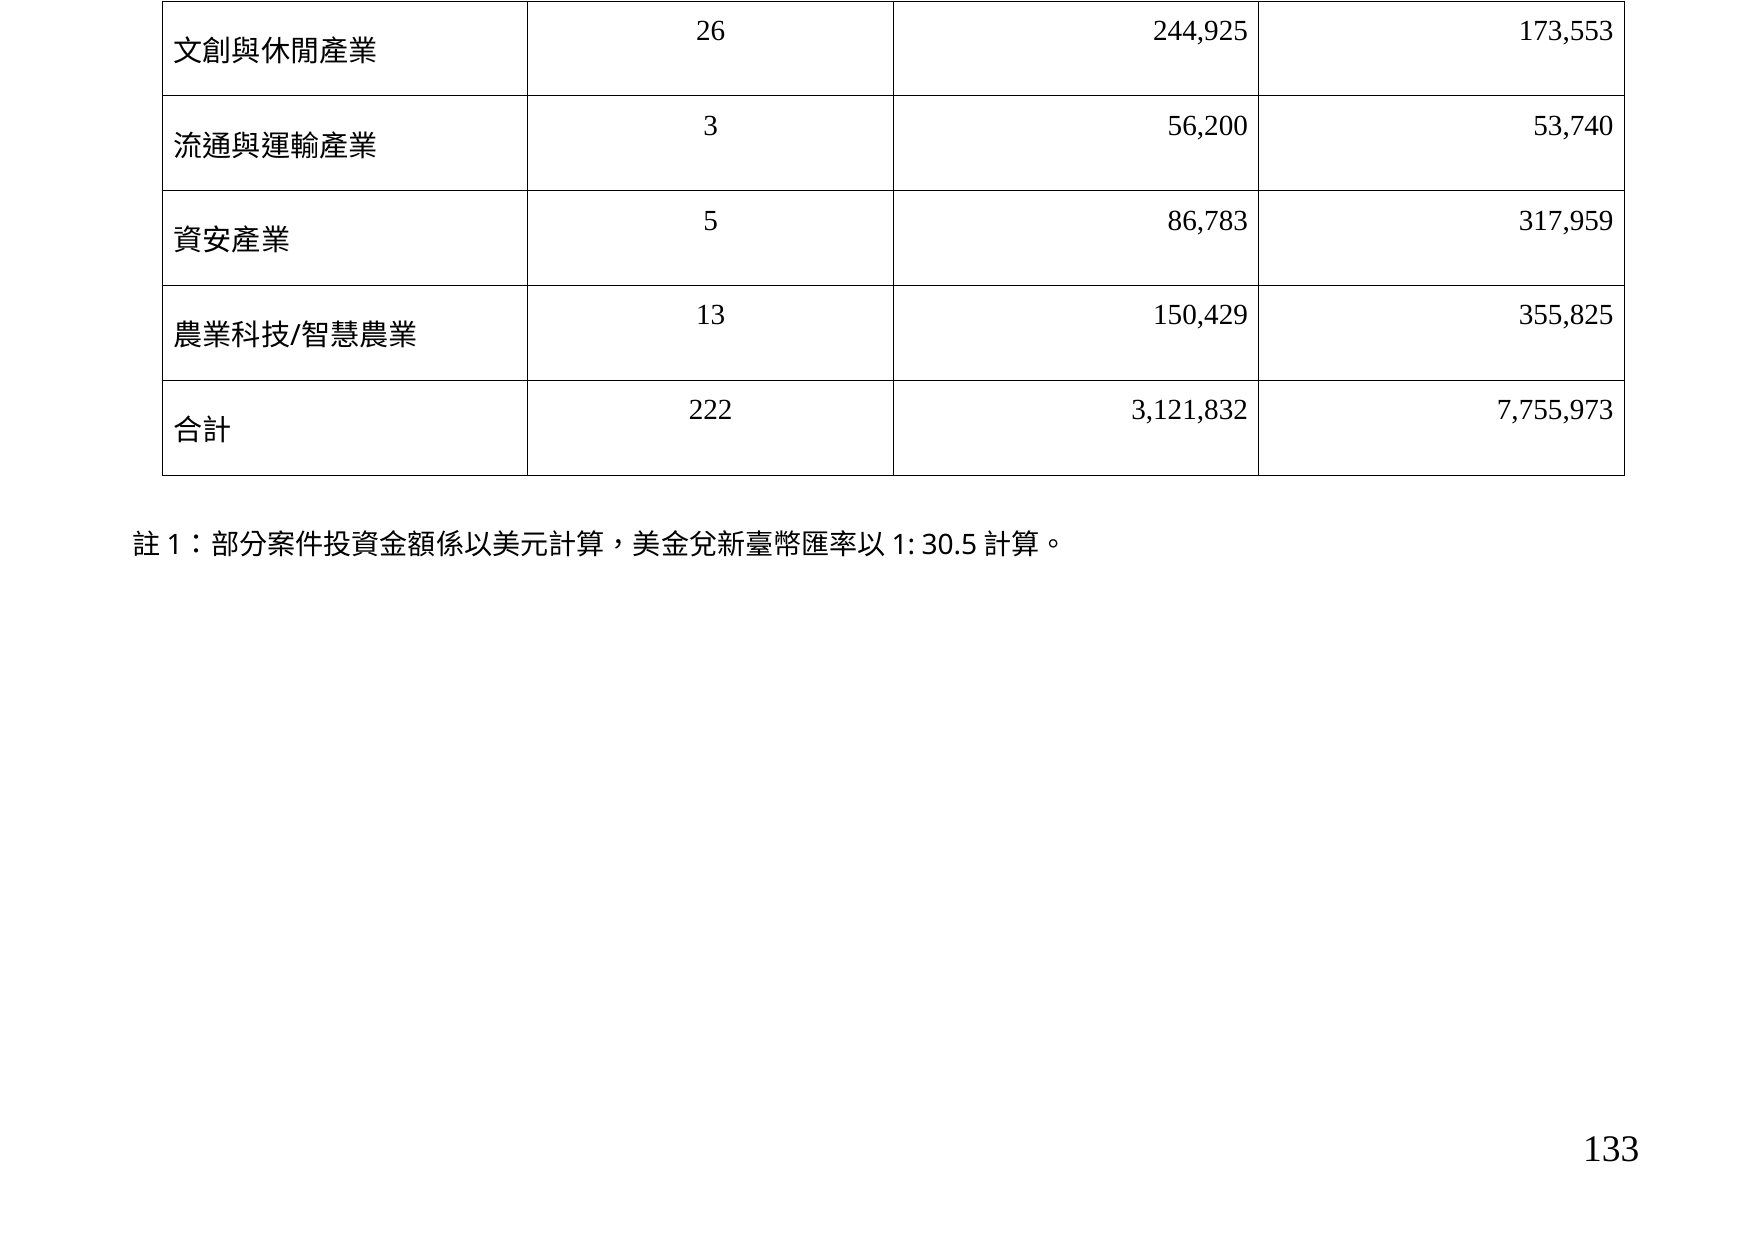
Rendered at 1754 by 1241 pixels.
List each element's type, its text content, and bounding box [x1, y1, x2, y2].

table_cell 150,429 [894, 286, 1258, 380]
table_cell 文創與休閒產業 [163, 2, 527, 95]
table_cell 26 [528, 2, 893, 95]
table_cell 317,959 [1259, 191, 1624, 285]
table_cell 3,121,832 [894, 381, 1258, 474]
table_cell 86,783 [894, 191, 1258, 285]
table_cell 流通與運輸產業 [163, 96, 527, 190]
table_cell 農業科技/智慧農業 [163, 286, 527, 380]
table_cell 355,825 [1259, 286, 1624, 380]
text 註1：部分案件投資金額係以美元計算，美金兌新臺幣匯率以1: 30.5計算。 [103, 505, 1639, 580]
table_cell 222 [528, 381, 893, 474]
table_cell 5 [528, 191, 893, 285]
table_cell 資安產業 [163, 191, 527, 285]
table_cell 3 [528, 96, 893, 190]
table_cell 13 [528, 286, 893, 380]
table_cell 7,755,973 [1259, 381, 1624, 474]
table_cell 53,740 [1259, 96, 1624, 190]
table_cell 56,200 [894, 96, 1258, 190]
table_cell 合計 [163, 381, 527, 474]
table_cell 244,925 [894, 2, 1258, 95]
table_cell 173,553 [1259, 2, 1624, 95]
